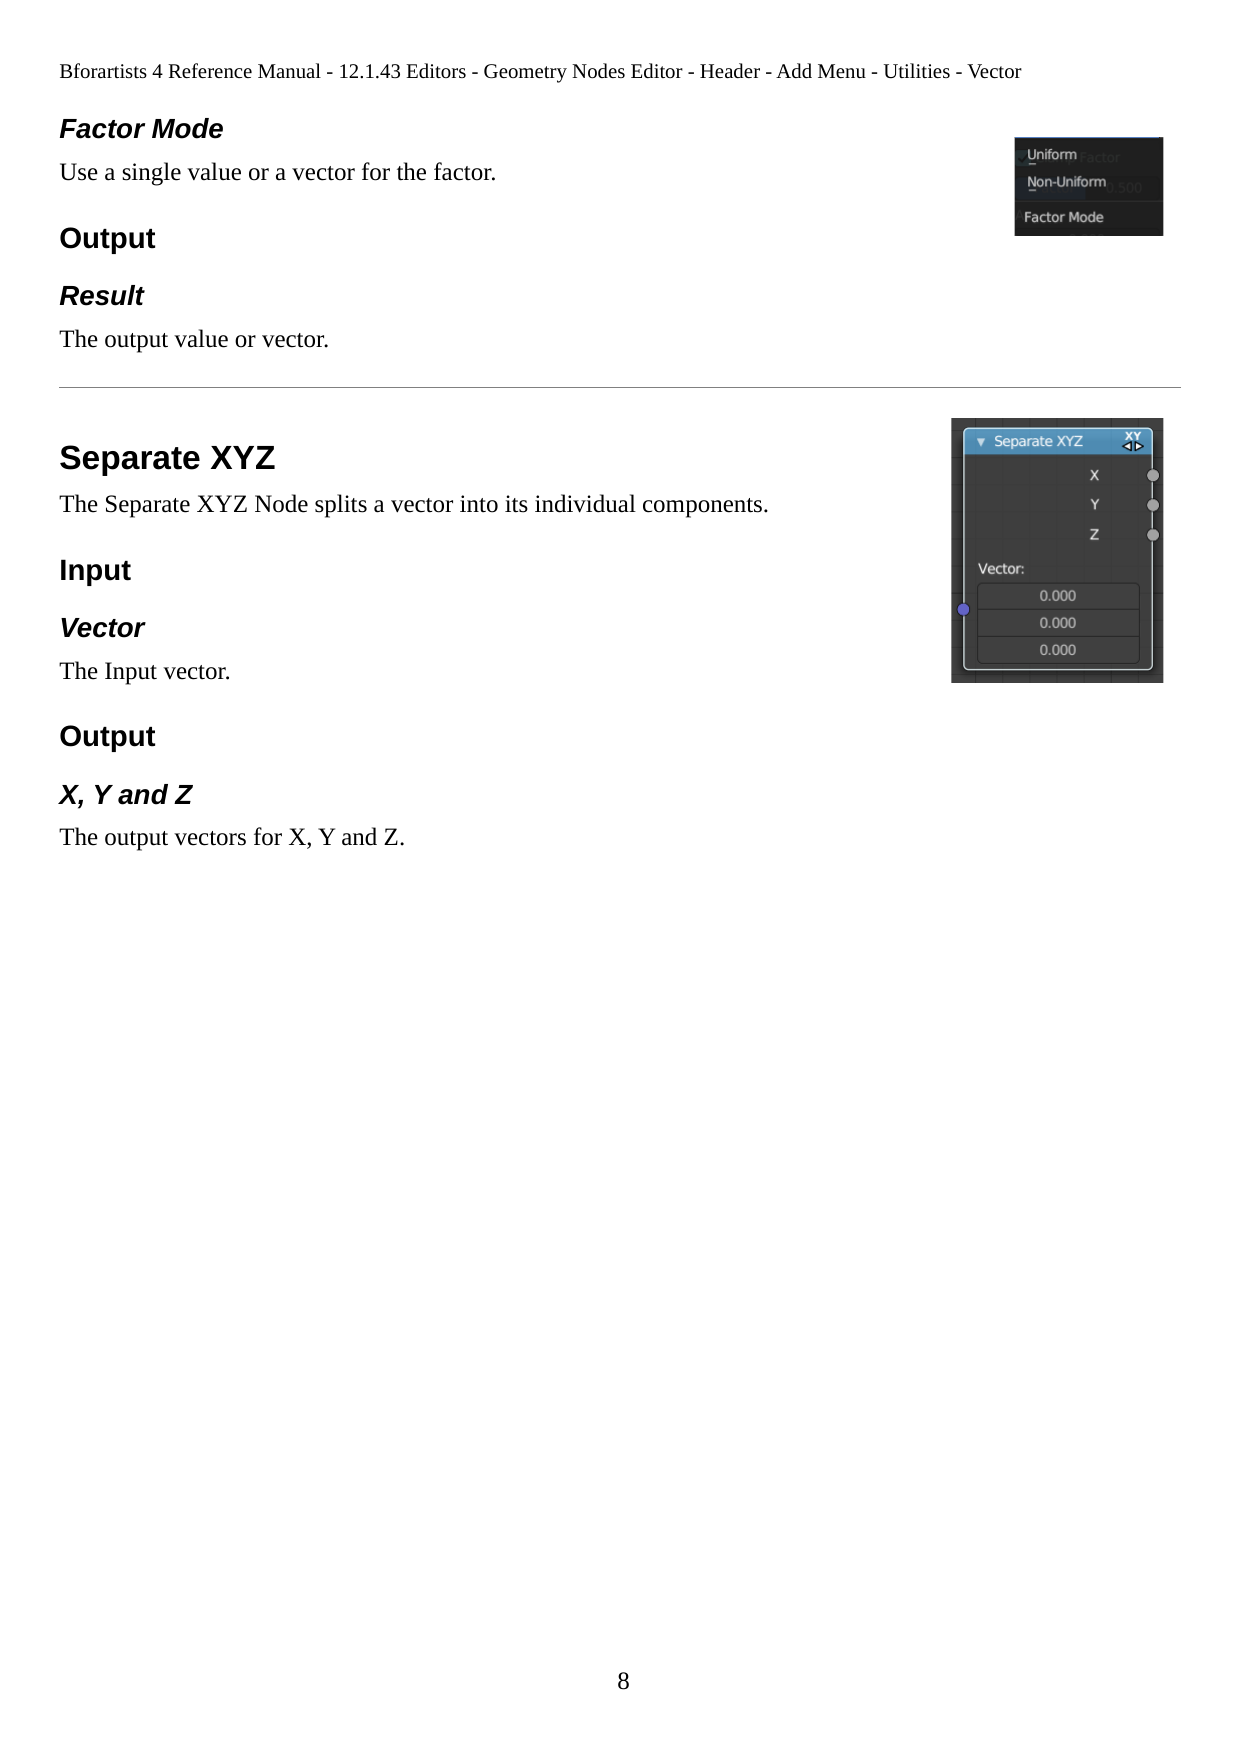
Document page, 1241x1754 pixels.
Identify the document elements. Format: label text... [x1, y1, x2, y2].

text Use a single value or a vector for the factor. [59, 157, 1014, 186]
picture [951, 418, 1164, 683]
subtitle [1164, 553, 1181, 586]
subtitle Vector [59, 611, 951, 643]
text The Separate XYZ Node splits a vector into its individual components. [59, 489, 951, 518]
subtitle Output [59, 719, 1181, 753]
picture [1014, 137, 1164, 236]
subtitle X, Y and Z [59, 778, 1181, 810]
text The Input vector. [59, 656, 1181, 684]
text The output vectors for X, Y and Z. [59, 822, 1181, 851]
subtitle Separate XYZ [59, 438, 951, 476]
text The output value or vector. [59, 324, 1181, 352]
subtitle [1164, 438, 1181, 476]
subtitle [1164, 611, 1181, 643]
subtitle Input [59, 553, 951, 586]
subtitle Output [59, 221, 1181, 254]
subtitle Factor Mode [59, 113, 1181, 144]
subtitle Result [59, 279, 1181, 311]
